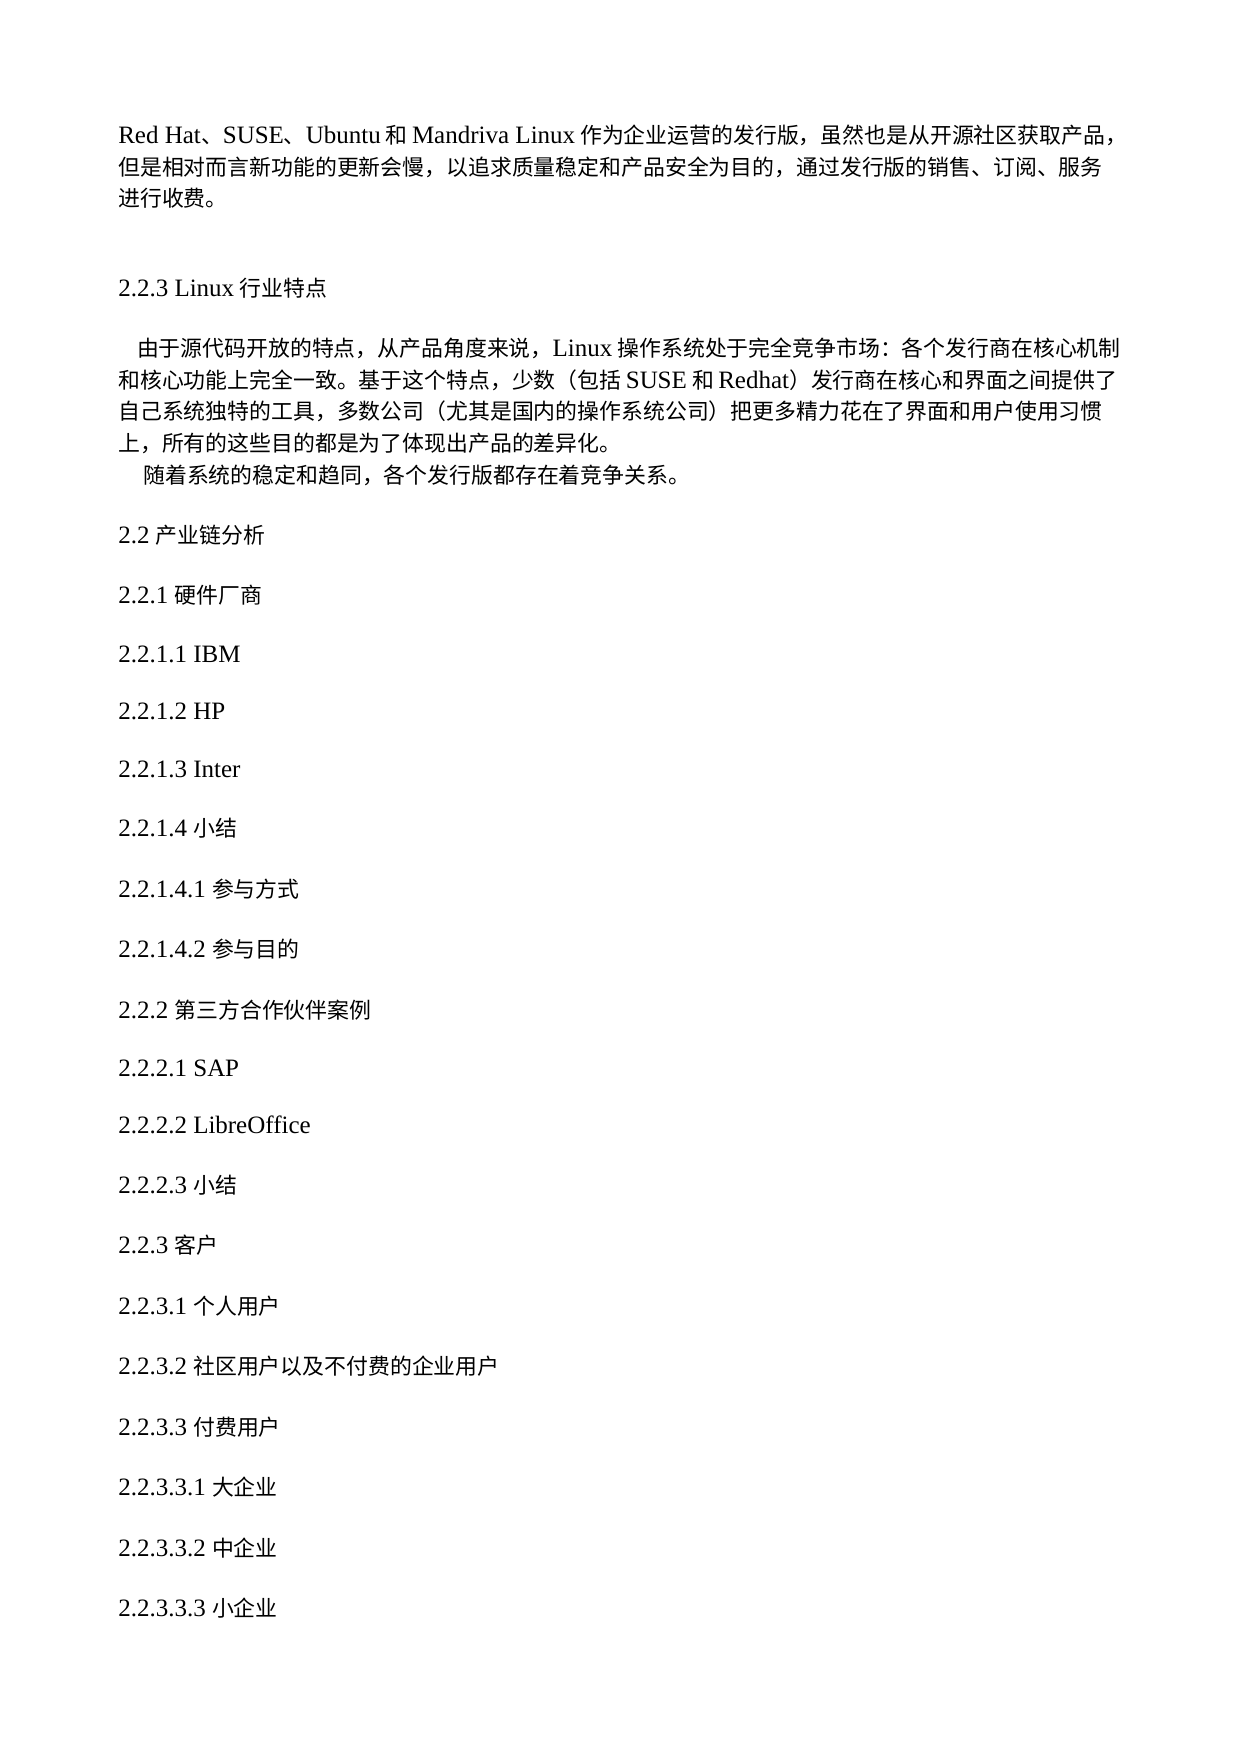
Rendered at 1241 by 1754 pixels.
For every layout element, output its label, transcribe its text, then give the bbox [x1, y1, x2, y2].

text 2.2 产业链分析 [118, 518, 1122, 550]
text 2.2.1 硬件厂商 [118, 578, 1122, 610]
text 随着系统的稳定和趋同，各个发行版都存在着竞争关系。 [118, 458, 1122, 489]
text 2.2.1.2 HP [118, 696, 1122, 725]
text 2.2.3.3.1 大企业 [118, 1470, 1122, 1502]
text 由于源代码开放的特点，从产品角度来说，Linux操作系统处于完全竞争市场：各个发行商在核心机制和核心功能上完全一致。基于这个特点，少数（包括SUSE和Redhat）发行商在核心和界面之间提供了自己系统独特的工具，多数公司（尤其是国内的操作系统公司）把更多精力花在了界面和用户使用习惯上，所有的这些目的都是为了体现出产品的差异化。 [118, 331, 1122, 458]
text 2.2.2.1 SAP [118, 1053, 1122, 1082]
text 2.2.1.3 Inter [118, 754, 1122, 783]
text 2.2.3.1 个人用户 [118, 1289, 1122, 1321]
text 2.2.3.3.3 小企业 [118, 1591, 1122, 1623]
text 2.2.1.4 小结 [118, 811, 1122, 843]
text 2.2.2.2 LibreOffice [118, 1111, 1122, 1139]
text 2.2.3.2 社区用户以及不付费的企业用户 [118, 1349, 1122, 1381]
text 2.2.3.3 付费用户 [118, 1410, 1122, 1441]
text 2.2.1.1 IBM [118, 639, 1122, 668]
text 2.2.2.3 小结 [118, 1168, 1122, 1200]
text 2.2.3.3.2 中企业 [118, 1531, 1122, 1562]
text 2.2.3 客户 [118, 1228, 1122, 1260]
text 2.2.1.4.1 参与方式 [118, 872, 1122, 903]
text 2.2.2 第三方合作伙伴案例 [118, 993, 1122, 1024]
text 2.2.1.4.2 参与目的 [118, 932, 1122, 964]
text Red Hat、SUSE、Ubuntu和Mandriva Linux作为企业运营的发行版，虽然也是从开源社区获取产品，但是相对而言新功能的更新会慢，以追求质量稳定和产品安全为目的，通过发行版的销售、订阅、服务进行收费。 [118, 118, 1122, 213]
text 2.2.3 Linux行业特点 [118, 271, 1122, 302]
